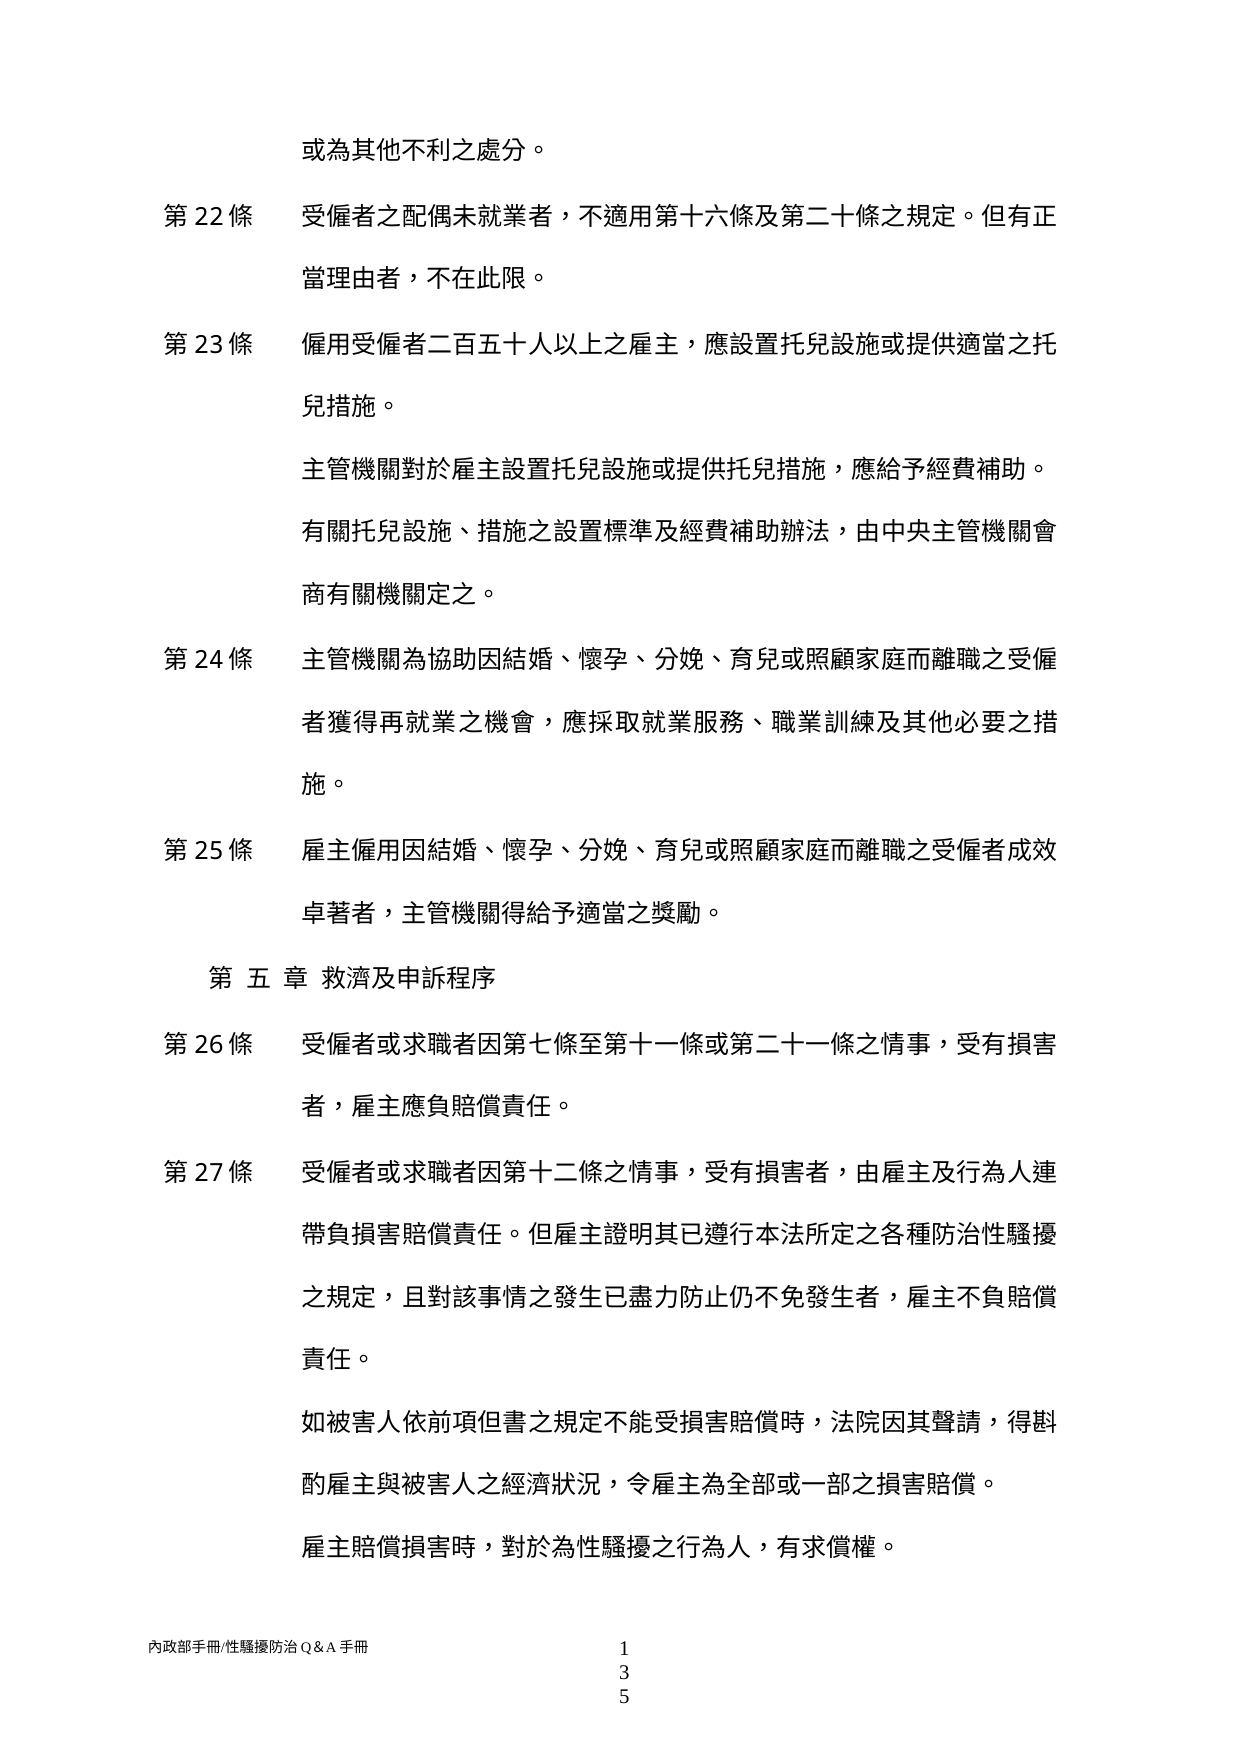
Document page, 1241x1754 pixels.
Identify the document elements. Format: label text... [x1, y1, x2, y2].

table_cell 雇主僱用因結婚、懷孕、分娩、育兒或照顧家庭而離職之受僱者成效卓著者，主管機關得給予適當之獎勵。 [300, 805, 1060, 933]
table_cell [1060, 615, 1078, 805]
table_cell [1060, 934, 1078, 999]
table_cell [1060, 1127, 1078, 1568]
table_cell 第24條 [162, 615, 299, 805]
table_cell 受僱者或求職者因第十二條之情事，受有損害者，由雇主及行為人連帶負損害賠償責任。但雇主證明其已遵行本法所定之各種防治性騷擾之規定，且對該事情之發生已盡力防止仍不免發生者，雇主不負賠償責任。 如被害人依前項但書之規定不能受損害賠償時，法院因其聲請，得斟酌雇主與被害人之經濟狀況，令雇主為全部或一部之損害賠償。 雇主賠償損害時，對於為性騷擾之行為人，有求償權。 [300, 1127, 1060, 1568]
table_cell 第22條 [162, 171, 299, 299]
table_cell 第27條 [162, 1127, 299, 1568]
table_cell [1060, 105, 1078, 171]
table_cell 第23條 [162, 299, 299, 615]
table_cell [1060, 805, 1078, 933]
table_cell 僱用受僱者二百五十人以上之雇主，應設置托兒設施或提供適當之托兒措施。 主管機關對於雇主設置托兒設施或提供托兒措施，應給予經費補助。 有關托兒設施、措施之設置標準及經費補助辦法，由中央主管機關會商有關機關定之。 [300, 299, 1060, 615]
table_cell 第 五 章 救濟及申訴程序 [162, 934, 1060, 999]
table_cell 主管機關為協助因結婚、懷孕、分娩、育兒或照顧家庭而離職之受僱者獲得再就業之機會，應採取就業服務、職業訓練及其他必要之措施。 [300, 615, 1060, 805]
table_cell 受僱者或求職者因第七條至第十一條或第二十一條之情事，受有損害者，雇主應負賠償責任。 [300, 999, 1060, 1127]
table_cell [1060, 171, 1078, 299]
table_cell [1060, 999, 1078, 1127]
table_cell 第26條 [162, 999, 299, 1127]
table_cell [162, 105, 299, 171]
table_cell [1060, 299, 1078, 615]
table_cell 或為其他不利之處分。 [300, 105, 1060, 171]
table_cell 受僱者之配偶未就業者，不適用第十六條及第二十條之規定。但有正當理由者，不在此限。 [300, 171, 1060, 299]
table_cell 第25條 [162, 805, 299, 933]
